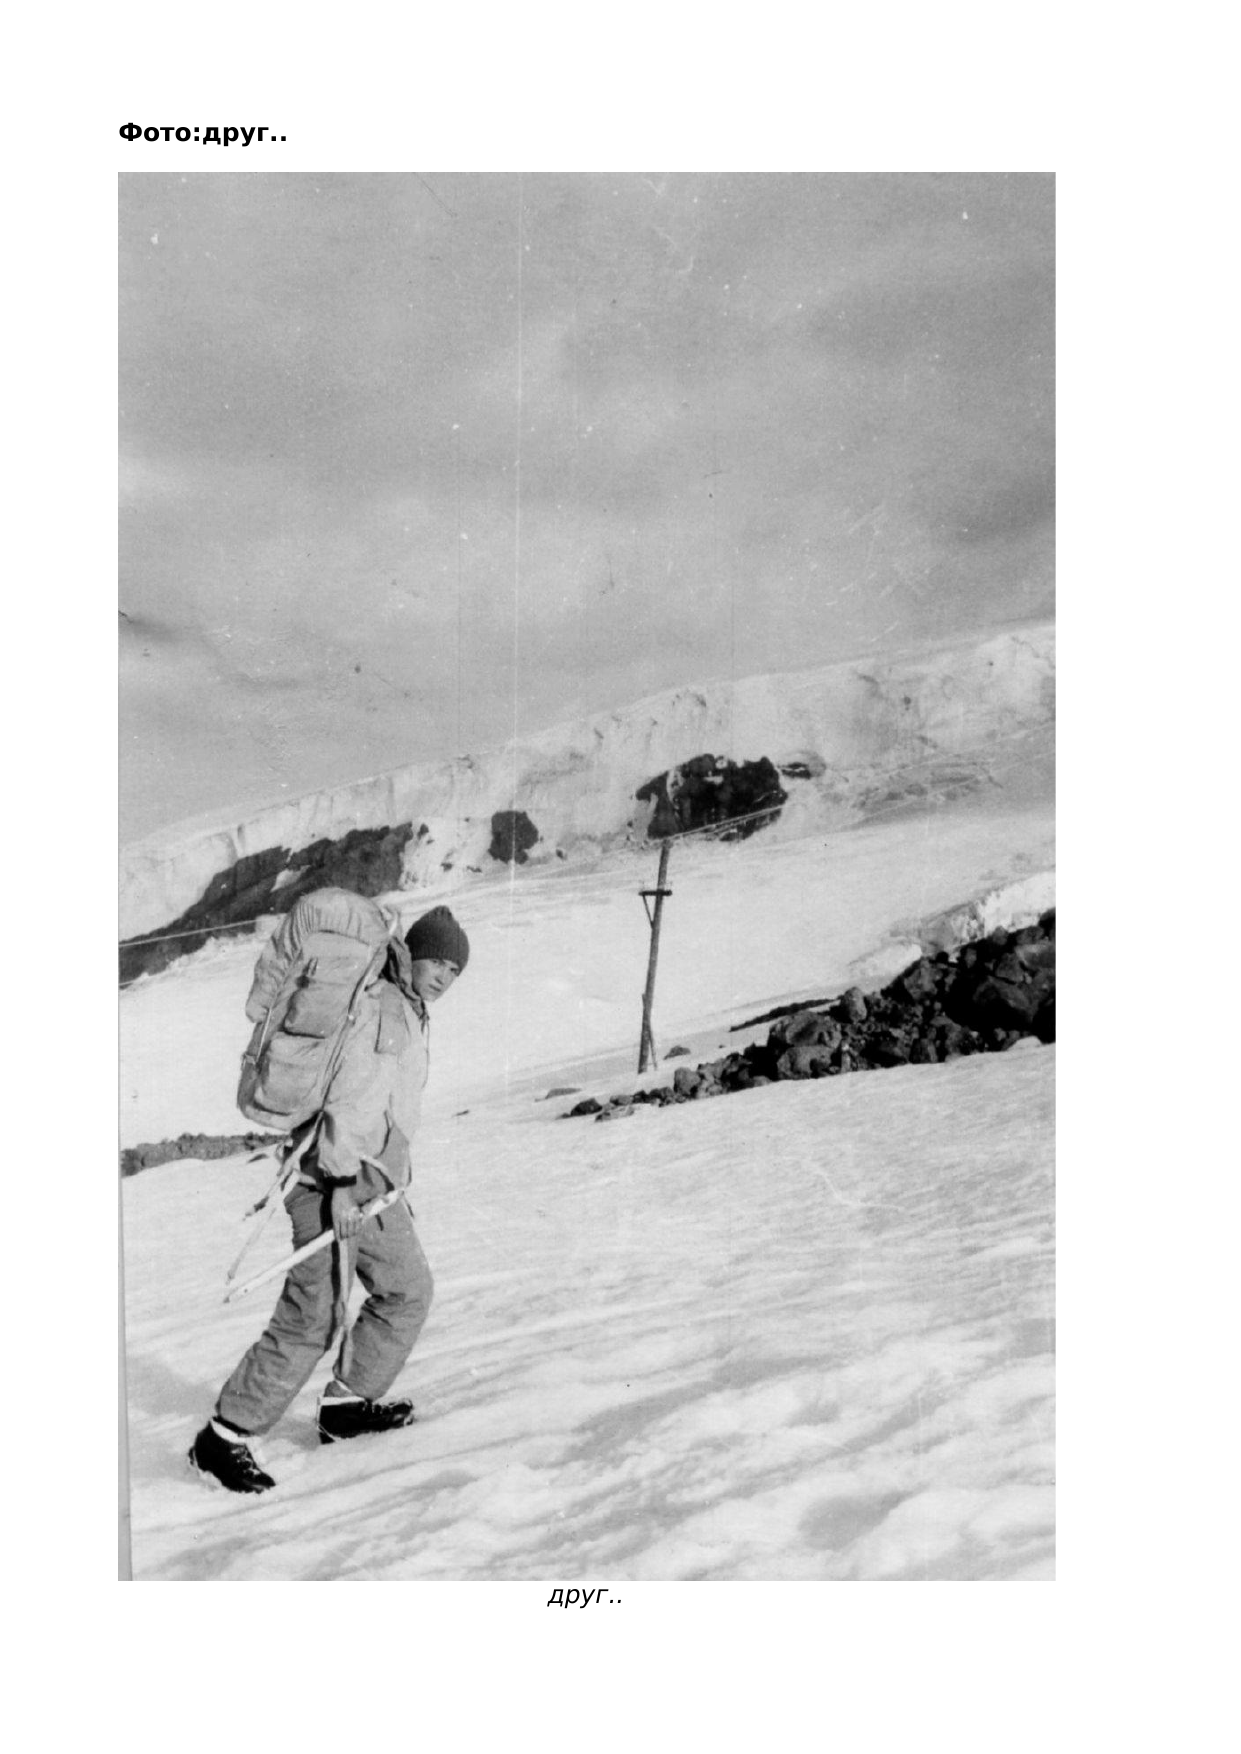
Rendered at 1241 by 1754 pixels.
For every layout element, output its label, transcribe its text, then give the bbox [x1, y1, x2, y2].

text друг.. [118, 1581, 1056, 1609]
subtitle Фото:друг.. [118, 118, 1122, 147]
picture [118, 172, 1056, 1581]
